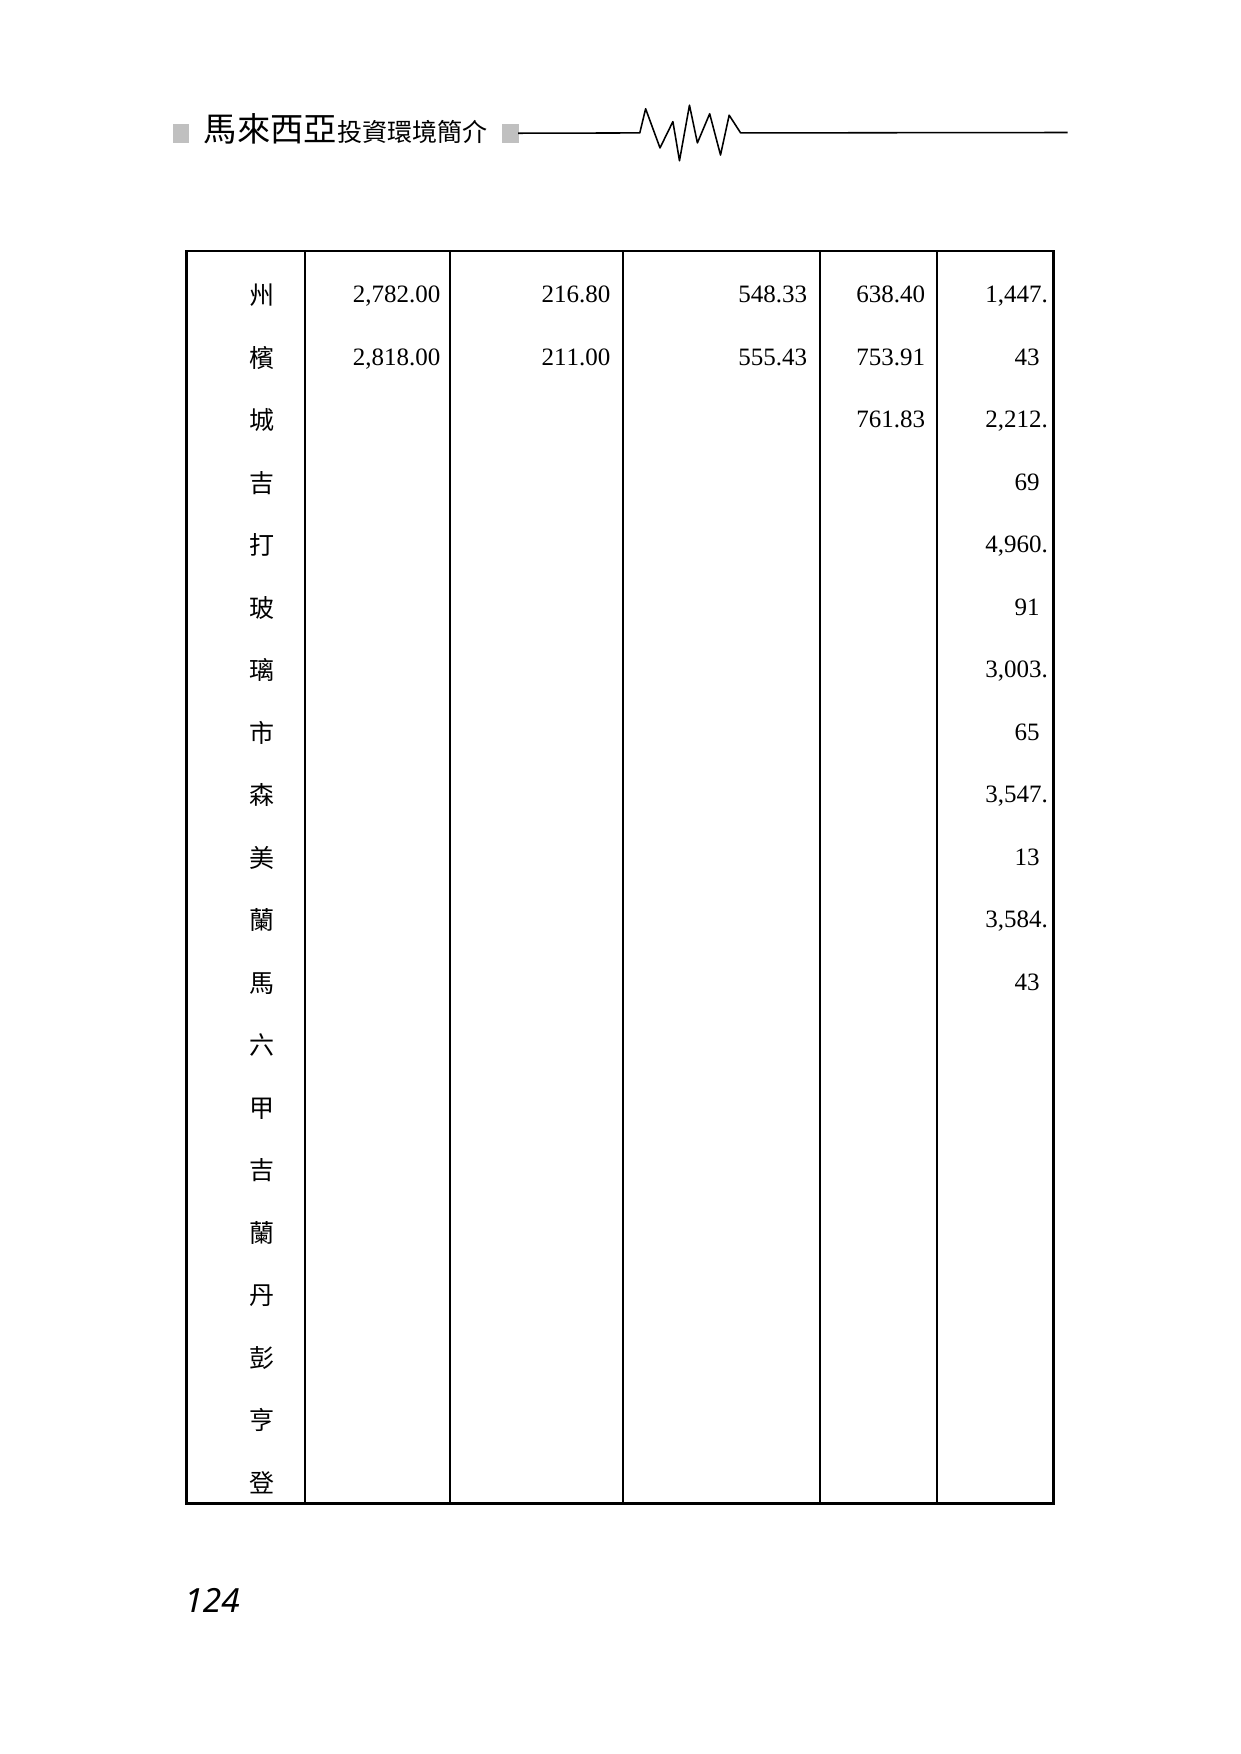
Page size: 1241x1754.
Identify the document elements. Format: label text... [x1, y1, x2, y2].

table_cell 638.40 753.91 761.83 [821, 252, 936, 1502]
table_cell 2,782.00 2,818.00 [306, 252, 449, 1502]
table_cell 216.80 211.00 [451, 252, 622, 1502]
table_cell 州 檳城 吉打 玻璃市 森美蘭 馬六甲 吉蘭丹 彭亨 登 [188, 252, 304, 1502]
table_cell 548.33 555.43 [624, 252, 819, 1502]
table_cell 1,447.43 2,212.69 4,960.91 3,003.65 3,547.13 3,584.43 [938, 252, 1052, 1502]
